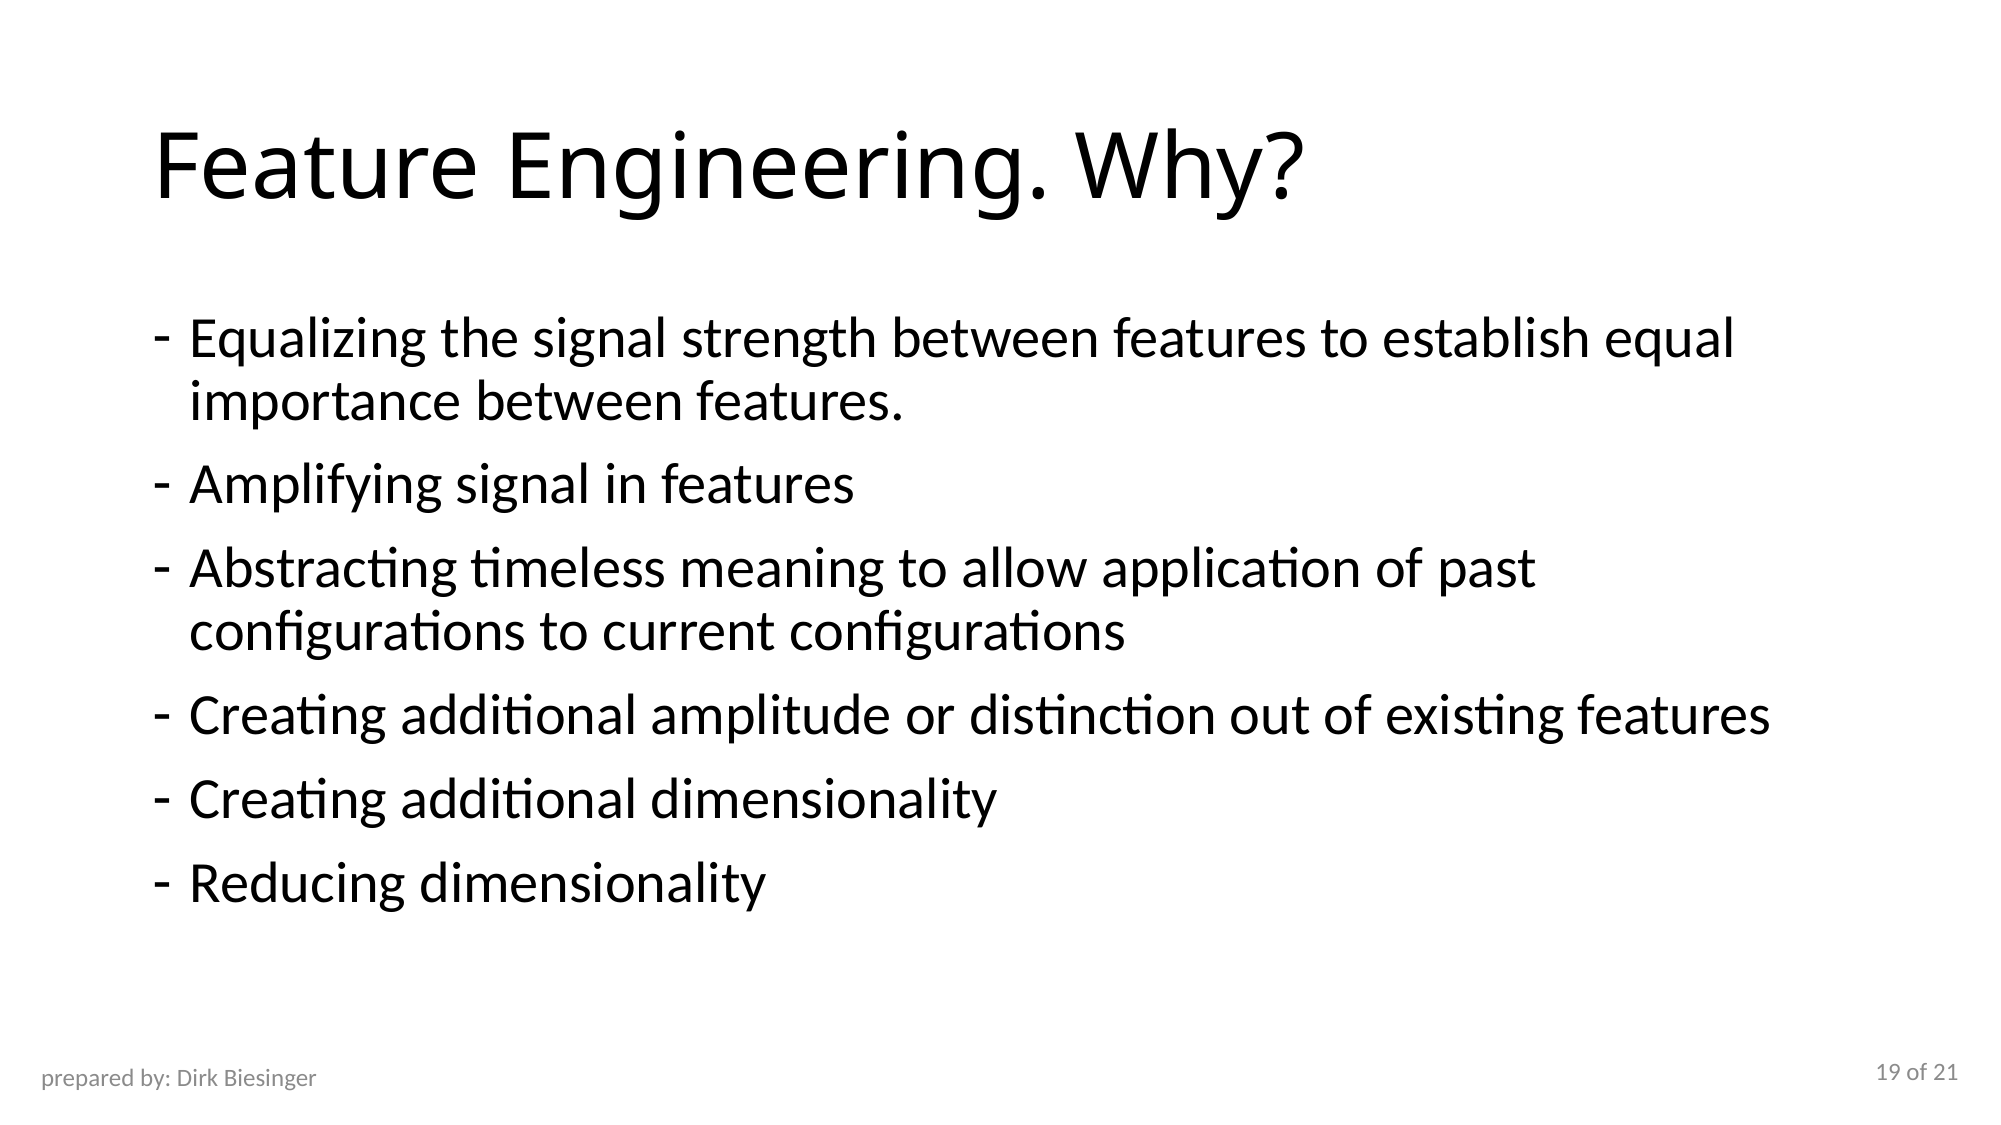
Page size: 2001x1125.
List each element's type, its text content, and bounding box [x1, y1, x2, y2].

title Feature Engineering. Why? [137, 59, 1863, 278]
list Equalizing the signal strength between features to establish equal importance between features. Amplifying signal in features Abstracting timeless meaning to allow application of past configurations to current configurations Creating additional amplitude or distinction out of existing features Creating additional dimensionality Reducing dimensionality [137, 299, 1863, 1014]
footer prepared by: Dirk Biesinger [26, 1046, 702, 1107]
slide_number <number> of 21 [1523, 1040, 1974, 1101]
